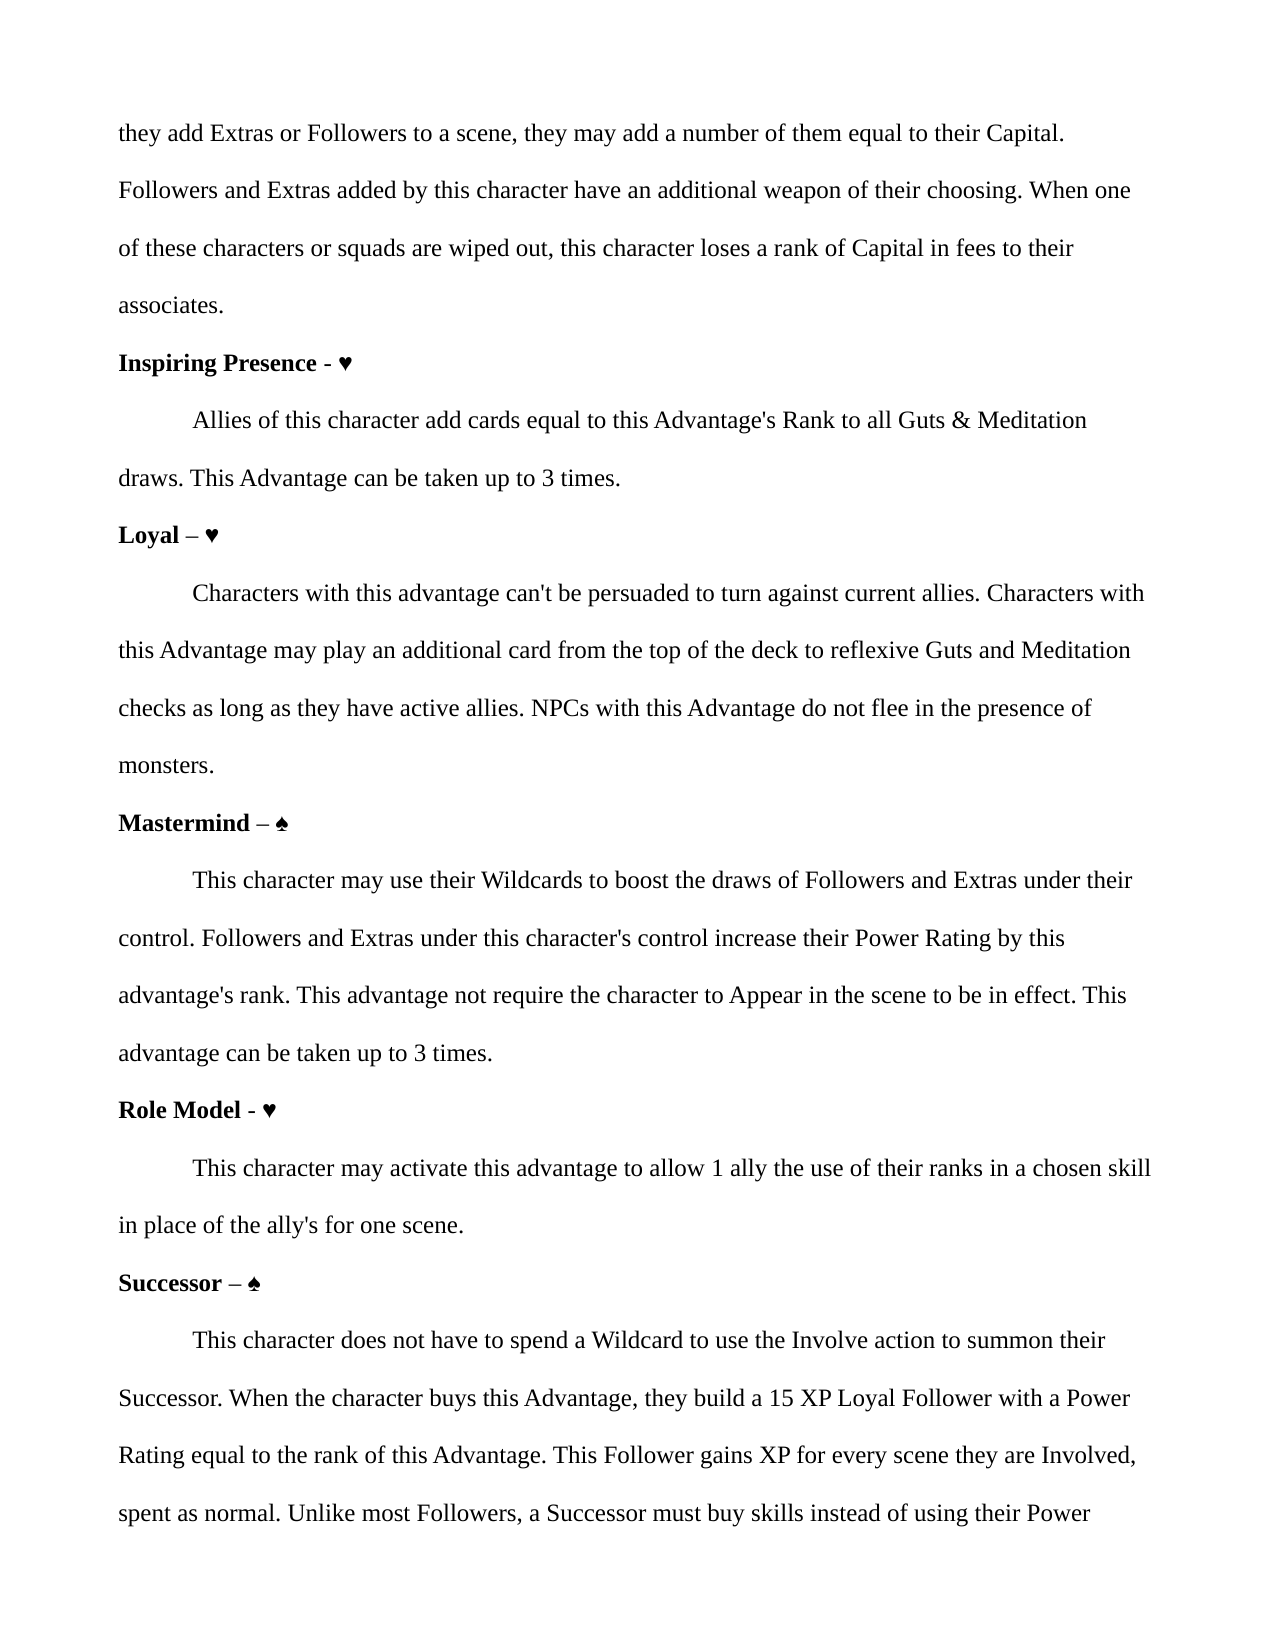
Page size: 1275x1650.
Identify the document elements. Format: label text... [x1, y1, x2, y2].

text Role Model - ♥ [118, 1096, 1157, 1124]
text control. Followers and Extras under this character's control increase their Power Rating by this advantage's rank. This advantage not require the character to Appear in the scene to be in effect. This advantage can be taken up to 3 times. [118, 923, 1157, 1067]
text they add Extras or Followers to a scene, they may add a number of them equal to their Capital. Followers and Extras added by this character have an additional weapon of their choosing. When one of these characters or squads are wiped out, this character loses a rank of Capital in fees to their associates. [118, 118, 1157, 319]
text Mastermind – ♠ [118, 808, 1157, 837]
text This character does not have to spend a Wildcard to use the Involve action to summon their Successor. When the character buys this Advantage, they build a 15 XP Loyal Follower with a Power Rating equal to the rank of this Advantage. This Follower gains XP for every scene they are Involved, spent as normal. Unlike most Followers, a Successor must buy skills instead of using their Power [118, 1326, 1157, 1527]
text Successor – ♠ [118, 1268, 1157, 1297]
text This character may use their Wildcards to boost the draws of Followers and Extras under their [118, 866, 1157, 894]
text Inspiring Presence - ♥ [118, 348, 1157, 377]
text Loyal – ♥ [118, 521, 1157, 549]
text Characters with this advantage can't be persuaded to turn against current allies. Characters with this Advantage may play an additional card from the top of the deck to reflexive Guts and Meditation checks as long as they have active allies. NPCs with this Advantage do not flee in the presence of monsters. [118, 578, 1157, 779]
text This character may activate this advantage to allow 1 ally the use of their ranks in a chosen skill in place of the ally's for one scene. [118, 1153, 1157, 1239]
text Allies of this character add cards equal to this Advantage's Rank to all Guts & Meditation draws. This Advantage can be taken up to 3 times. [118, 406, 1157, 492]
